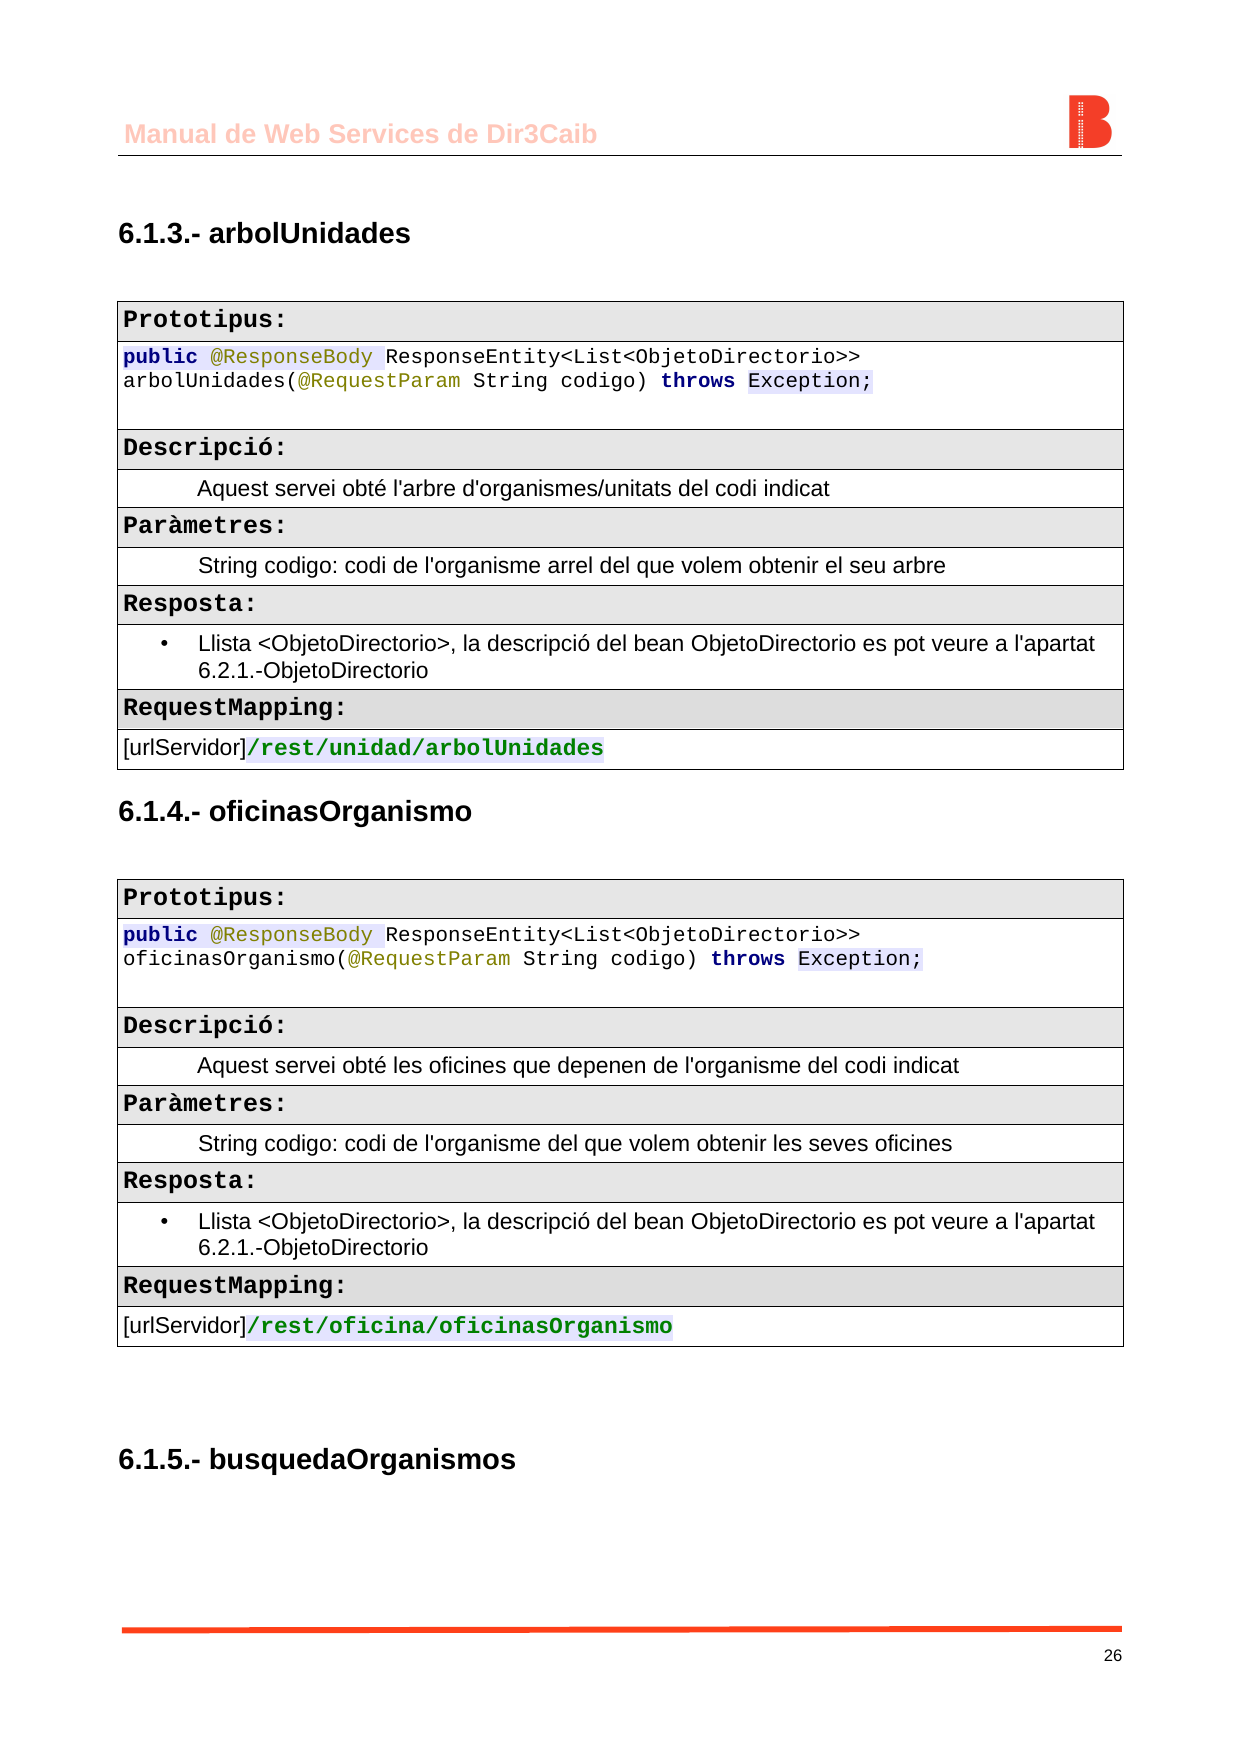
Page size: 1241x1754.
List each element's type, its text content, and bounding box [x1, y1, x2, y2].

table_cell Llista <ObjetoDirectorio>, la descripció del bean ObjetoDirectorio es pot veure a l'apartat 6.2.1.-ObjetoDirectorio [118, 625, 1123, 689]
subtitle oficinasOrganismo [118, 793, 1122, 827]
table_cell Aquest servei obté les oficines que depenen de l'organisme del codi indicat [118, 1048, 1123, 1084]
table_cell Descripció: [118, 430, 1123, 469]
table_cell Aquest servei obté l'arbre d'organismes/unitats del codi indicat [118, 470, 1123, 507]
table_cell Descripció: [118, 1008, 1123, 1047]
table_cell String codigo: codi de l'organisme arrel del que volem obtenir el seu arbre [118, 548, 1123, 584]
subtitle busquedaOrganismos [118, 1442, 1122, 1476]
table_cell String codigo: codi de l'organisme del que volem obtenir les seves oficines [118, 1125, 1123, 1162]
table_header Prototipus: [118, 302, 1123, 341]
table_cell Resposta: [118, 1163, 1123, 1202]
table_header Prototipus: [118, 880, 1123, 918]
table_cell public @ResponseBody ResponseEntity<List<ObjetoDirectorio>> oficinasOrganismo(@RequestParam String codigo) throws Exception; [118, 919, 1123, 1007]
table_cell public @ResponseBody ResponseEntity<List<ObjetoDirectorio>> arbolUnidades(@RequestParam String codigo) throws Exception; [118, 342, 1123, 429]
subtitle arbolUnidades [118, 216, 1122, 249]
table_cell [urlServidor]/rest/oficina/oficinasOrganismo [118, 1307, 1123, 1346]
table_cell Paràmetres: [118, 508, 1123, 547]
table_cell Paràmetres: [118, 1086, 1123, 1124]
picture [1063, 94, 1117, 150]
table_cell RequestMapping: [118, 690, 1123, 728]
table_cell Llista <ObjetoDirectorio>, la descripció del bean ObjetoDirectorio es pot veure a l'apartat 6.2.1.-ObjetoDirectorio [118, 1203, 1123, 1266]
table_cell [urlServidor]/rest/unidad/arbolUnidades [118, 730, 1123, 768]
table_cell Resposta: [118, 586, 1123, 624]
table_cell RequestMapping: [118, 1267, 1123, 1306]
